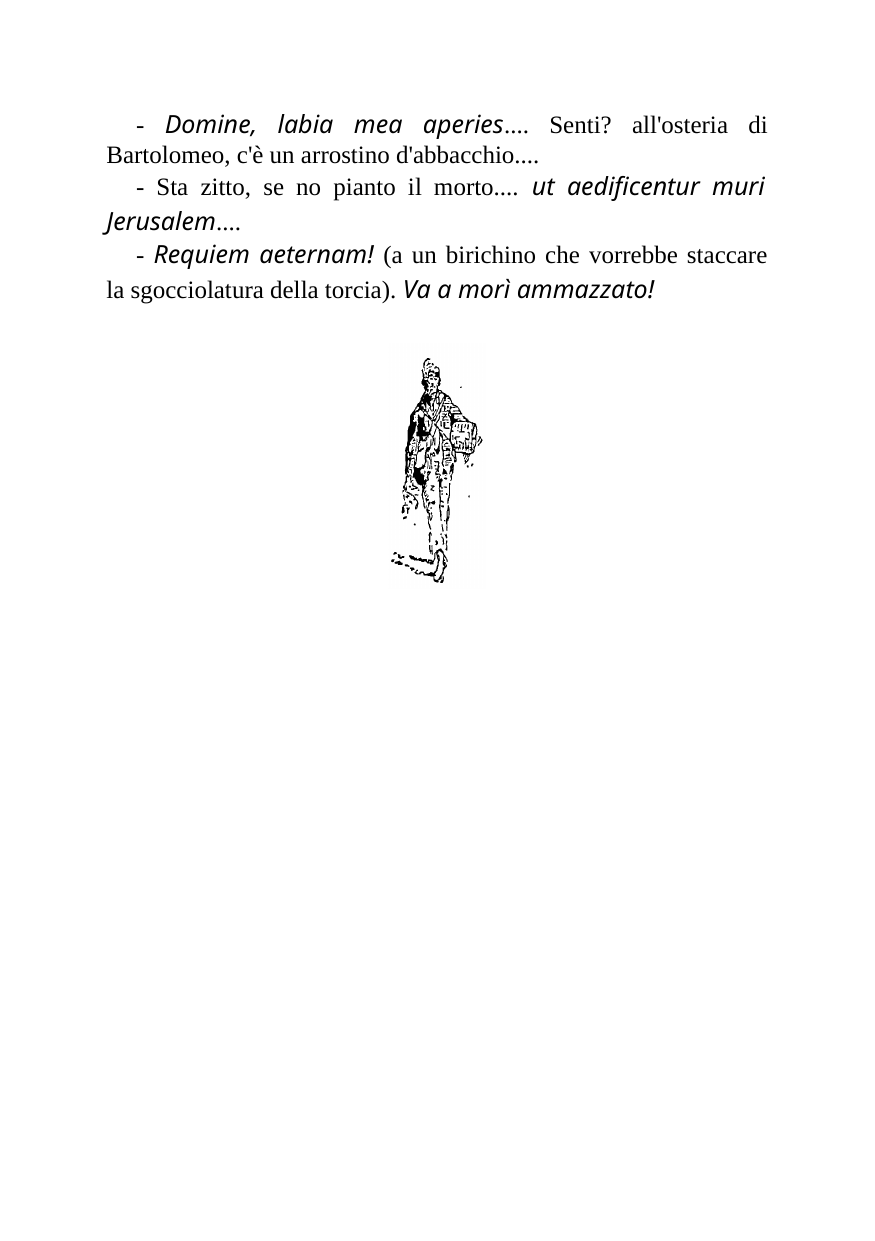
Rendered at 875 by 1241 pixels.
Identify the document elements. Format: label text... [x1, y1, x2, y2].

picture [388, 343, 486, 589]
text - Requiem aeternam! (a un birichino che vorrebbe staccare la sgocciolatura della torcia). Va a morì ammazzato! [106, 237, 768, 305]
text - Domine, labia mea aperies.... Senti? all'osteria di Bartolomeo, c'è un arrostino d'abbacchio.... [106, 106, 768, 169]
text - Sta zitto, se no pianto il morto.... ut aedificentur muri Jerusalem.... [106, 169, 768, 237]
